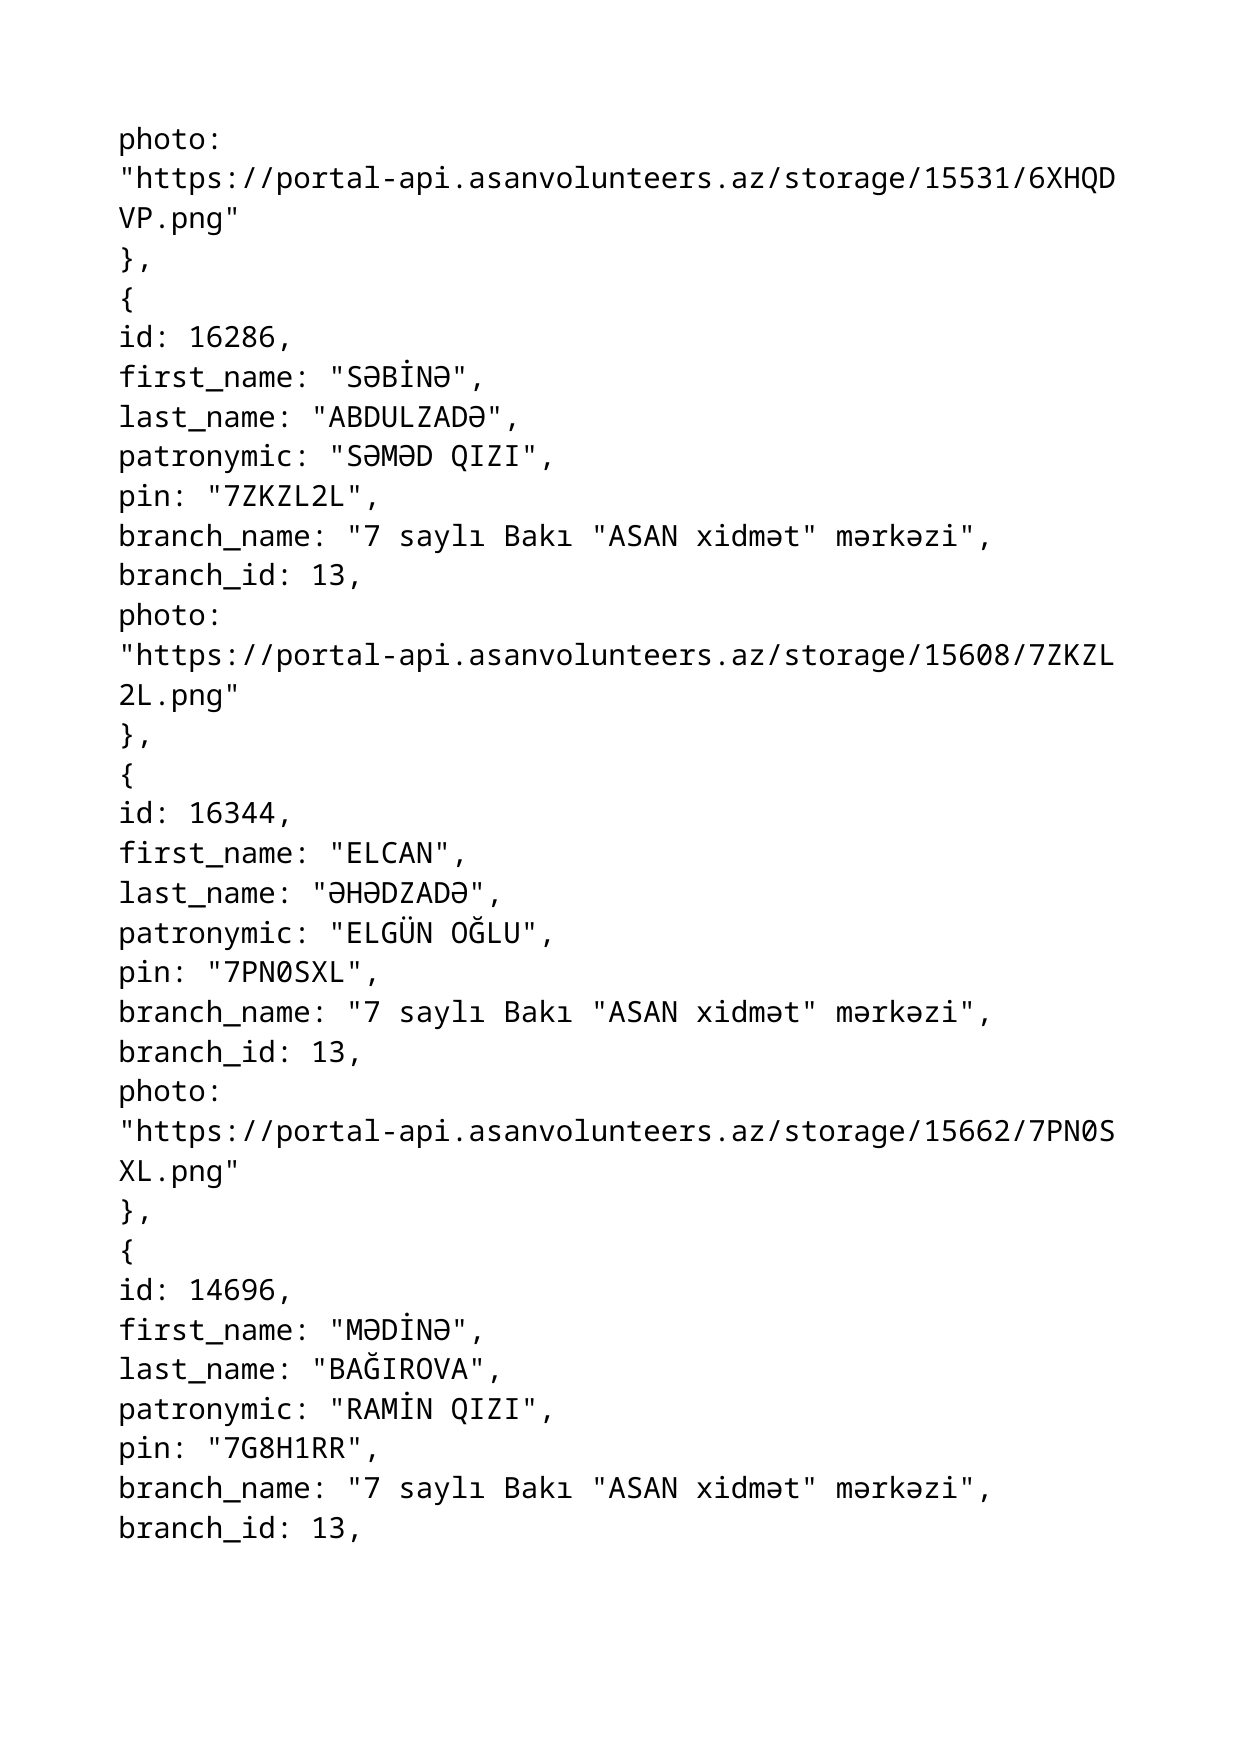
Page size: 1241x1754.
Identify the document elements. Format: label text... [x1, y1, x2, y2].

text first_name: "ELCAN", [118, 832, 1122, 872]
text branch_id: 13, [118, 555, 1122, 594]
text patronymic: "SƏMƏD QIZI", [118, 436, 1122, 475]
text pin: "7G8H1RR", [118, 1428, 1122, 1467]
text { [118, 753, 1122, 793]
text branch_name: "7 saylı Bakı "ASAN xidmət" mərkəzi", [118, 515, 1122, 555]
text }, [118, 1190, 1122, 1229]
text pin: "7ZKZL2L", [118, 475, 1122, 515]
text photo: "https://portal-api.asanvolunteers.az/storage/15662/7PN0SXL.png" [118, 1071, 1122, 1190]
text branch_id: 13, [118, 1031, 1122, 1071]
text id: 14696, [118, 1269, 1122, 1309]
text branch_id: 13, [118, 1507, 1122, 1547]
text { [118, 1229, 1122, 1269]
text first_name: "MƏDİNƏ", [118, 1309, 1122, 1348]
text pin: "7PN0SXL", [118, 952, 1122, 991]
text patronymic: "ELGÜN OĞLU", [118, 912, 1122, 952]
text first_name: "SƏBİNƏ", [118, 356, 1122, 396]
text last_name: "ƏHƏDZADƏ", [118, 872, 1122, 912]
text branch_name: "7 saylı Bakı "ASAN xidmət" mərkəzi", [118, 991, 1122, 1031]
text { [118, 277, 1122, 317]
text }, [118, 713, 1122, 753]
text id: 16344, [118, 793, 1122, 832]
text photo: "https://portal-api.asanvolunteers.az/storage/15531/6XHQDVP.png" [118, 118, 1122, 237]
text id: 16286, [118, 317, 1122, 356]
text patronymic: "RAMİN QIZI", [118, 1388, 1122, 1428]
text branch_name: "7 saylı Bakı "ASAN xidmət" mərkəzi", [118, 1467, 1122, 1507]
text photo: "https://portal-api.asanvolunteers.az/storage/15608/7ZKZL2L.png" [118, 594, 1122, 713]
text last_name: "BAĞIROVA", [118, 1348, 1122, 1388]
text }, [118, 237, 1122, 277]
text last_name: "ABDULZADƏ", [118, 396, 1122, 436]
